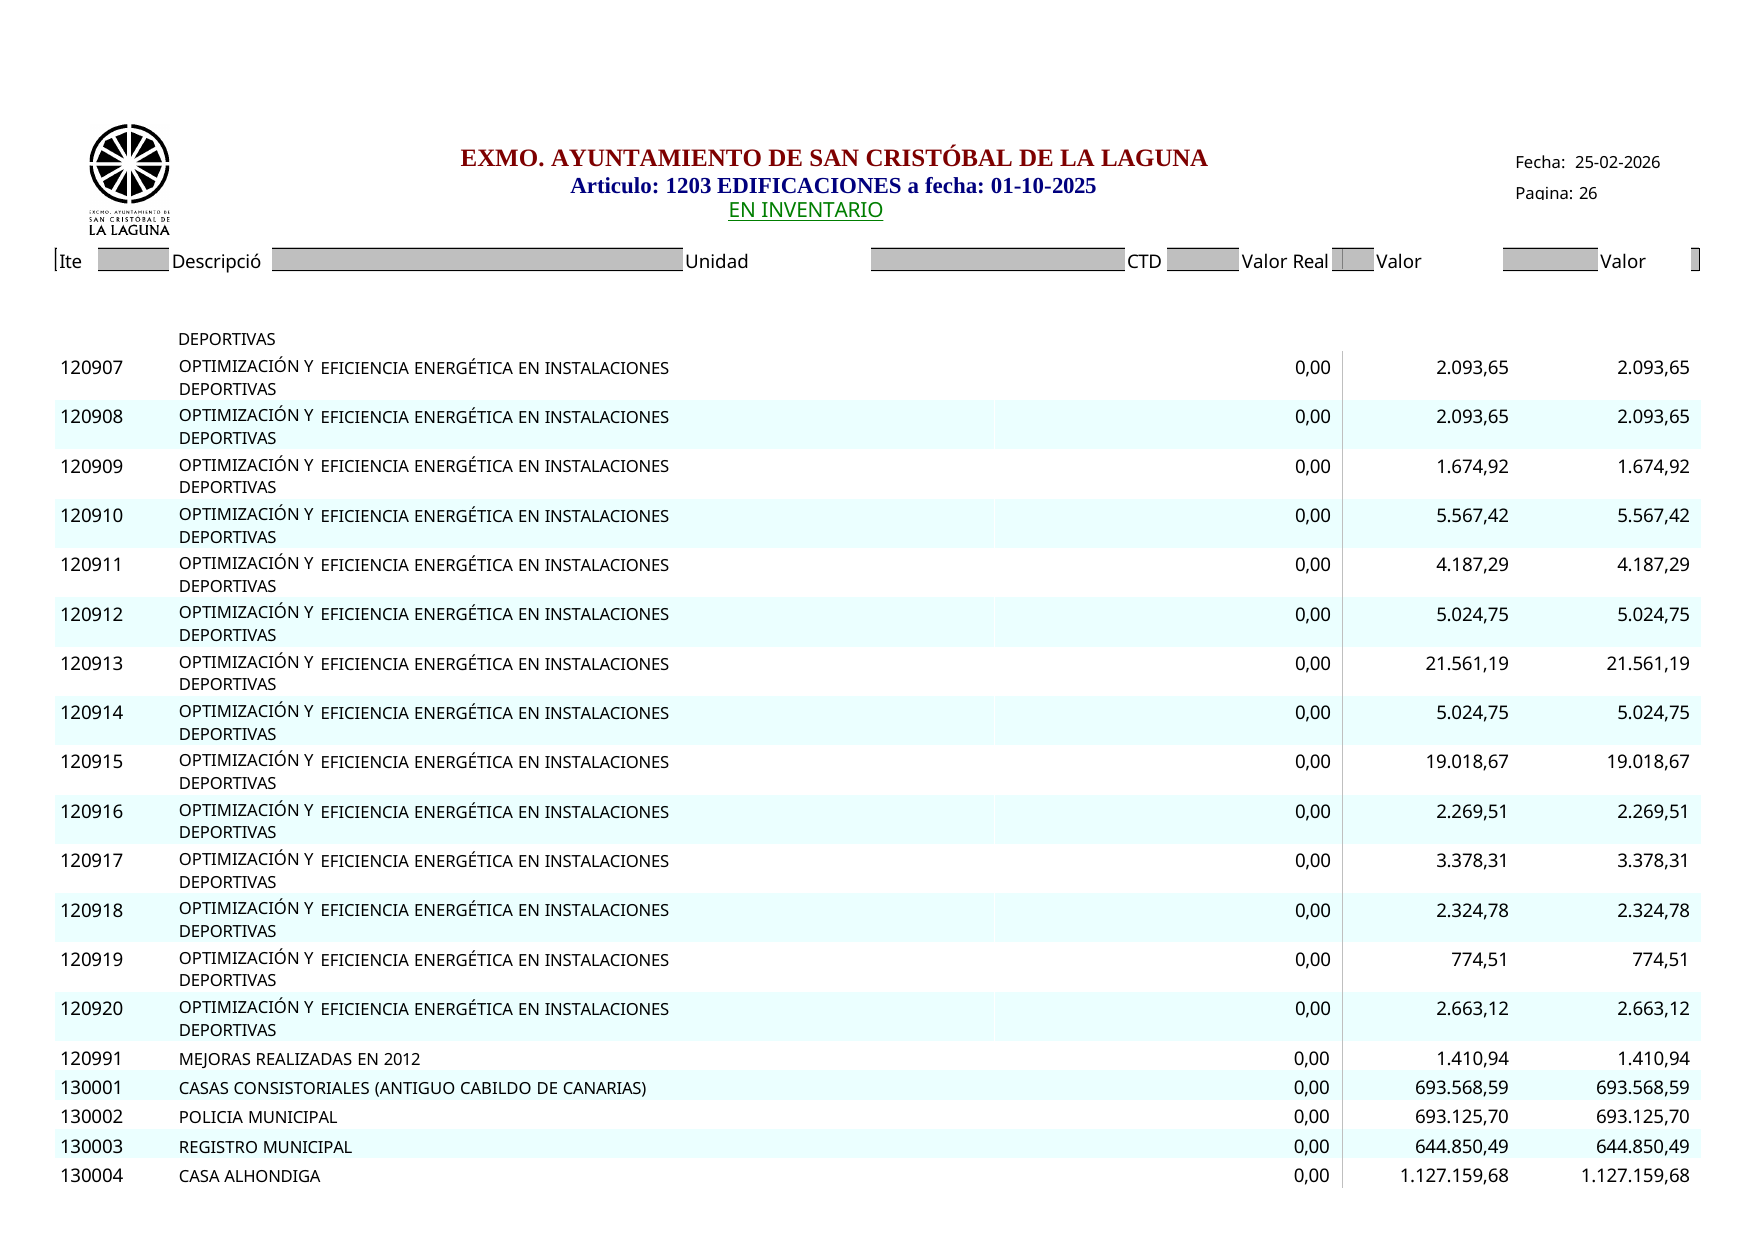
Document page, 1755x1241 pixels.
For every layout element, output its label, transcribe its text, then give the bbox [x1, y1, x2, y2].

table_cell OPTIMIZACIÓN Y DEPORTIVAS [151, 449, 318, 499]
table_cell 0,00 [995, 548, 1342, 597]
table_cell OPTIMIZACIÓN Y DEPORTIVAS [151, 597, 318, 647]
table_cell OPTIMIZACIÓN Y DEPORTIVAS [151, 647, 318, 696]
table_cell 120916 [55, 795, 151, 844]
table_cell EFICIENCIA ENERGÉTICA EN INSTALACIONES [318, 844, 994, 893]
table_cell OPTIMIZACIÓN Y DEPORTIVAS [151, 400, 318, 449]
table_cell 4.187,29 [1343, 548, 1544, 597]
table_cell EFICIENCIA ENERGÉTICA EN INSTALACIONES [318, 696, 994, 745]
table_cell 2.663,12 [1343, 992, 1544, 1041]
table_cell EFICIENCIA ENERGÉTICA EN INSTALACIONES [318, 795, 994, 844]
table_cell 693.125,70 [1343, 1100, 1544, 1129]
table_cell OPTIMIZACIÓN Y DEPORTIVAS [151, 893, 318, 942]
table_cell 120909 [55, 449, 151, 499]
table_cell OPTIMIZACIÓN Y DEPORTIVAS [151, 942, 318, 992]
table_cell 0,00 [995, 400, 1342, 449]
table_cell 693.568,59 [1343, 1070, 1544, 1100]
table_cell 1.674,92 [1343, 449, 1544, 499]
text DEPORTIVAS [178, 327, 1710, 350]
table_cell 3.378,31 [1544, 844, 1701, 893]
table_cell 2.269,51 [1544, 795, 1701, 844]
table_cell 2.093,65 [1343, 400, 1544, 449]
table_cell 1.127.159,68 [1343, 1159, 1544, 1188]
table_cell OPTIMIZACIÓN Y DEPORTIVAS [151, 499, 318, 548]
table_cell 693.568,59 [1544, 1070, 1701, 1100]
table_cell 5.024,75 [1544, 696, 1701, 745]
table_cell 2.663,12 [1544, 992, 1701, 1041]
table_header 2.093,65 [1544, 351, 1701, 400]
table_cell EFICIENCIA ENERGÉTICA EN INSTALACIONES [318, 893, 994, 942]
table_cell 5.024,75 [1343, 597, 1544, 647]
table_cell OPTIMIZACIÓN Y DEPORTIVAS [151, 745, 318, 794]
table_cell 644.850,49 [1544, 1129, 1701, 1158]
table_cell 120918 [55, 893, 151, 942]
table_cell 130004 CASA ALHONDIGA 0,00 [55, 1159, 1342, 1188]
table_cell 0,00 [995, 449, 1342, 499]
table_cell 130002 POLICIA MUNICIPAL 0,00 [55, 1100, 1342, 1129]
table_cell 120913 [55, 647, 151, 696]
table_cell EFICIENCIA ENERGÉTICA EN INSTALACIONES [318, 548, 994, 597]
table_cell 0,00 [995, 795, 1342, 844]
table_cell 120919 [55, 942, 151, 992]
table_cell 3.378,31 [1343, 844, 1544, 893]
table_cell 774,51 [1343, 942, 1544, 992]
table_cell 130001 CASAS CONSISTORIALES (ANTIGUO CABILDO DE CANARIAS) 0,00 [55, 1070, 1342, 1100]
table_cell 120910 [55, 499, 151, 548]
table_cell 19.018,67 [1343, 745, 1544, 794]
table_cell 2.093,65 [1544, 400, 1701, 449]
table_cell 2.324,78 [1343, 893, 1544, 942]
table_cell 120914 [55, 696, 151, 745]
table_cell 774,51 [1544, 942, 1701, 992]
table_cell EFICIENCIA ENERGÉTICA EN INSTALACIONES [318, 597, 994, 647]
table_cell 120911 [55, 548, 151, 597]
table_header EFICIENCIA ENERGÉTICA EN INSTALACIONES [318, 351, 994, 400]
table_cell OPTIMIZACIÓN Y DEPORTIVAS [151, 548, 318, 597]
table_cell 0,00 [995, 942, 1342, 992]
table_cell 0,00 [995, 696, 1342, 745]
table_cell EFICIENCIA ENERGÉTICA EN INSTALACIONES [318, 499, 994, 548]
table_header 2.093,65 [1343, 351, 1544, 400]
table_cell 1.674,92 [1544, 449, 1701, 499]
table_cell 5.567,42 [1544, 499, 1701, 548]
table_cell 130003 REGISTRO MUNICIPAL 0,00 [55, 1129, 1342, 1158]
table_header 120907 [55, 351, 151, 400]
table_cell 120915 [55, 745, 151, 794]
table_cell 693.125,70 [1544, 1100, 1701, 1129]
table_cell 5.024,75 [1343, 696, 1544, 745]
table_cell 19.018,67 [1544, 745, 1701, 794]
table_cell 0,00 [995, 893, 1342, 942]
table_cell 1.410,94 [1544, 1041, 1701, 1070]
table_cell 0,00 [995, 647, 1342, 696]
table_header 0,00 [995, 351, 1342, 400]
table_cell EFICIENCIA ENERGÉTICA EN INSTALACIONES [318, 745, 994, 794]
table_cell 644.850,49 [1343, 1129, 1544, 1158]
table_cell OPTIMIZACIÓN Y DEPORTIVAS [151, 992, 318, 1041]
table_cell OPTIMIZACIÓN Y DEPORTIVAS [151, 795, 318, 844]
table_cell 4.187,29 [1544, 548, 1701, 597]
table_cell 0,00 [995, 992, 1342, 1041]
table_cell OPTIMIZACIÓN Y DEPORTIVAS [151, 844, 318, 893]
table_cell 0,00 [995, 499, 1342, 548]
table_cell 5.024,75 [1544, 597, 1701, 647]
table_cell EFICIENCIA ENERGÉTICA EN INSTALACIONES [318, 992, 994, 1041]
table_cell 0,00 [995, 745, 1342, 794]
table_cell 0,00 [995, 597, 1342, 647]
table_cell 1.410,94 [1343, 1041, 1544, 1070]
table_cell OPTIMIZACIÓN Y DEPORTIVAS [151, 696, 318, 745]
table_cell 2.269,51 [1343, 795, 1544, 844]
table_cell EFICIENCIA ENERGÉTICA EN INSTALACIONES [318, 400, 994, 449]
table_cell 120991 MEJORAS REALIZADAS EN 2012 0,00 [55, 1041, 1342, 1070]
table_cell EFICIENCIA ENERGÉTICA EN INSTALACIONES [318, 647, 994, 696]
table_cell 120908 [55, 400, 151, 449]
table_cell 21.561,19 [1544, 647, 1701, 696]
table_cell EFICIENCIA ENERGÉTICA EN INSTALACIONES [318, 449, 994, 499]
table_cell 120912 [55, 597, 151, 647]
table_cell 5.567,42 [1343, 499, 1544, 548]
table_cell 21.561,19 [1343, 647, 1544, 696]
table_cell EFICIENCIA ENERGÉTICA EN INSTALACIONES [318, 942, 994, 992]
table_cell 0,00 [995, 844, 1342, 893]
table_cell 120917 [55, 844, 151, 893]
table_cell 2.324,78 [1544, 893, 1701, 942]
table_cell 120920 [55, 992, 151, 1041]
table_header OPTIMIZACIÓN Y DEPORTIVAS [151, 351, 318, 400]
table_cell 1.127.159,68 [1544, 1159, 1701, 1188]
